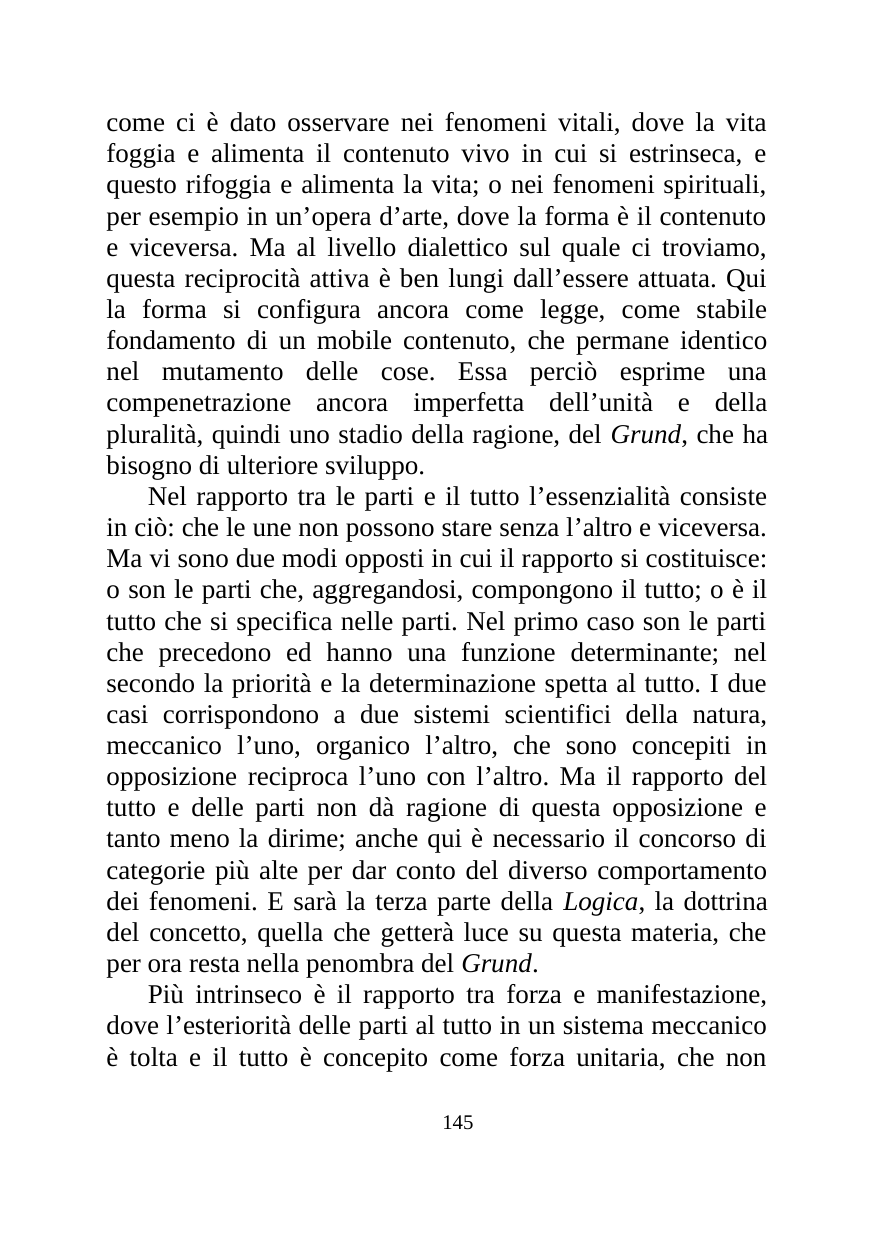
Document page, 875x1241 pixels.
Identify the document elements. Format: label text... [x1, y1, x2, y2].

text Nel rapporto tra le parti e il tutto l’essenzialità consiste in ciò: che le une non possono stare senza l’altro e viceversa. Ma vi sono due modi opposti in cui il rapporto si costituisce: o son le parti che, aggregandosi, compongono il tutto; o è il tutto che si specifica nelle parti. Nel primo caso son le parti che precedono ed hanno una funzione determinante; nel secondo la priorità e la determinazione spetta al tutto. I due casi corrispondono a due sistemi scientifici della natura, meccanico l’uno, organico l’altro, che sono concepiti in opposizione reciproca l’uno con l’altro. Ma il rapporto del tutto e delle parti non dà ragione di questa opposizione e tanto meno la dirime; anche qui è necessario il concorso di categorie più alte per dar conto del diverso comportamento dei fenomeni. E sarà la terza parte della Logica, la dottrina del concetto, quella che getterà luce su questa materia, che per ora resta nella penombra del Grund. [106, 480, 768, 978]
text come ci è dato osservare nei fenomeni vitali, dove la vita foggia e alimenta il contenuto vivo in cui si estrinseca, e questo rifoggia e alimenta la vita; o nei fenomeni spirituali, per esempio in un’opera d’arte, dove la forma è il contenuto e viceversa. Ma al livello dialettico sul quale ci troviamo, questa reciprocità attiva è ben lungi dall’essere attuata. Qui la forma si configura ancora come legge, come stabile fondamento di un mobile contenuto, che permane identico nel mutamento delle cose. Essa perciò esprime una compenetrazione ancora imperfetta dell’unità e della pluralità, quindi uno stadio della ragione, del Grund, che ha bisogno di ulteriore sviluppo. [106, 106, 768, 480]
text Più intrinseco è il rapporto tra forza e manifestazione, dove l’esteriorità delle parti al tutto in un sistema meccanico è tolta e il tutto è concepito come forza unitaria, che non [106, 978, 768, 1072]
